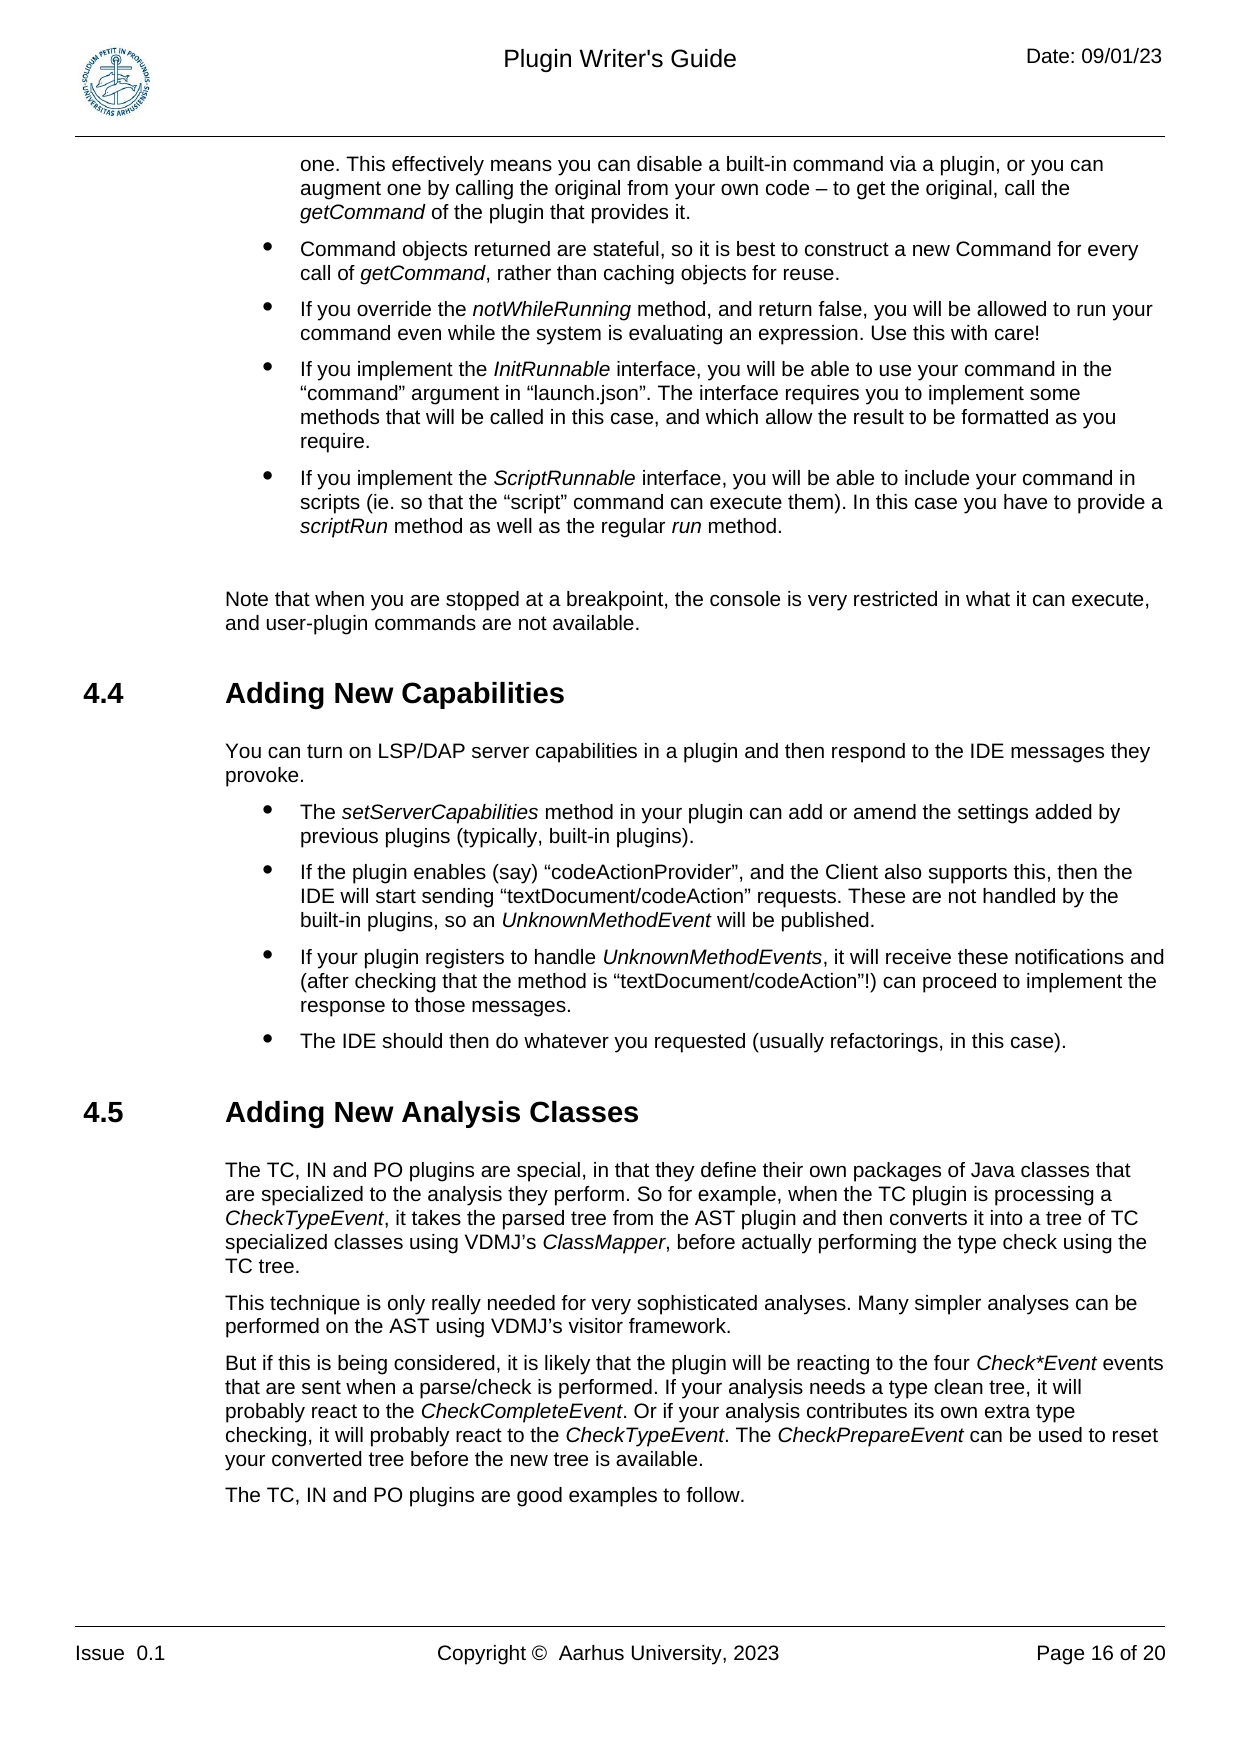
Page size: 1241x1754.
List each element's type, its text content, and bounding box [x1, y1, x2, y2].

text This technique is only really needed for very sophisticated analyses. Many simpler analyses can be performed on the AST using VDMJ’s visitor framework. [225, 1291, 1165, 1339]
list If you implement the ScriptRunnable interface, you will be able to include your command in scripts (ie. so that the “script” command can execute them). In this case you have to provide a scriptRun method as well as the regular run method. [262, 466, 1165, 538]
list If the plugin enables (say) “codeActionProvider”, and the Client also supports this, then the IDE will start sending “textDocument/codeAction” requests. These are not handled by the built-in plugins, so an UnknownMethodEvent will be published. [262, 861, 1165, 932]
text Note that when you are stopped at a breakpoint, the console is very restricted in what it can execute, and user-plugin commands are not available. [225, 587, 1165, 635]
list The setServerCapabilities method in your plugin can add or amend the settings added by previous plugins (typically, built-in plugins). [262, 800, 1165, 848]
list one. This effectively means you can disable a built-in command via a plugin, or you can augment one by calling the original from your own code – to get the original, call the getCommand of the plugin that provides it. [262, 152, 1165, 224]
text The TC, IN and PO plugins are special, in that they define their own packages of Java classes that are specialized to the analysis they perform. So for example, when the TC plugin is processing a CheckTypeEvent, it takes the parsed tree from the AST plugin and then converts it into a tree of TC specialized classes using VDMJ’s ClassMapper, before actually performing the type check using the TC tree. [225, 1158, 1165, 1278]
text The TC, IN and PO plugins are good examples to follow. [225, 1483, 1165, 1507]
list If you override the notWhileRunning method, and return false, you will be allowed to run your command even while the system is evaluating an expression. Use this with care! [262, 297, 1165, 345]
text You can turn on LSP/DAP server capabilities in a plugin and then respond to the IDE messages they provoke. [225, 740, 1165, 788]
list If you implement the InitRunnable interface, you will be able to use your command in the “command” argument in “launch.json”. The interface requires you to implement some methods that will be called in this case, and which allow the result to be formatted as you require. [262, 358, 1165, 453]
text But if this is being considered, it is likely that the plugin will be reacting to the four Check*Event events that are sent when a parse/check is performed. If your analysis needs a type clean tree, it will probably react to the CheckCompleteEvent. Or if your analysis contributes its own extra type checking, it will probably react to the CheckTypeEvent. The CheckPrepareEvent can be used to reset your converted tree before the new tree is available. [225, 1351, 1165, 1471]
list The IDE should then do whatever you requested (usually refactorings, in this case). [262, 1029, 1165, 1053]
list If your plugin registers to handle UnknownMethodEvents, it will receive these notifications and (after checking that the method is “textDocument/codeAction”!) can proceed to implement the response to those messages. [262, 945, 1165, 1017]
picture [78, 44, 153, 120]
subtitle Adding New Analysis Classes [75, 1096, 1165, 1128]
list Command objects returned are stateful, so it is best to construct a new Command for every call of getCommand, rather than caching objects for reuse. [262, 237, 1165, 285]
subtitle Adding New Capabilities [75, 677, 1165, 710]
